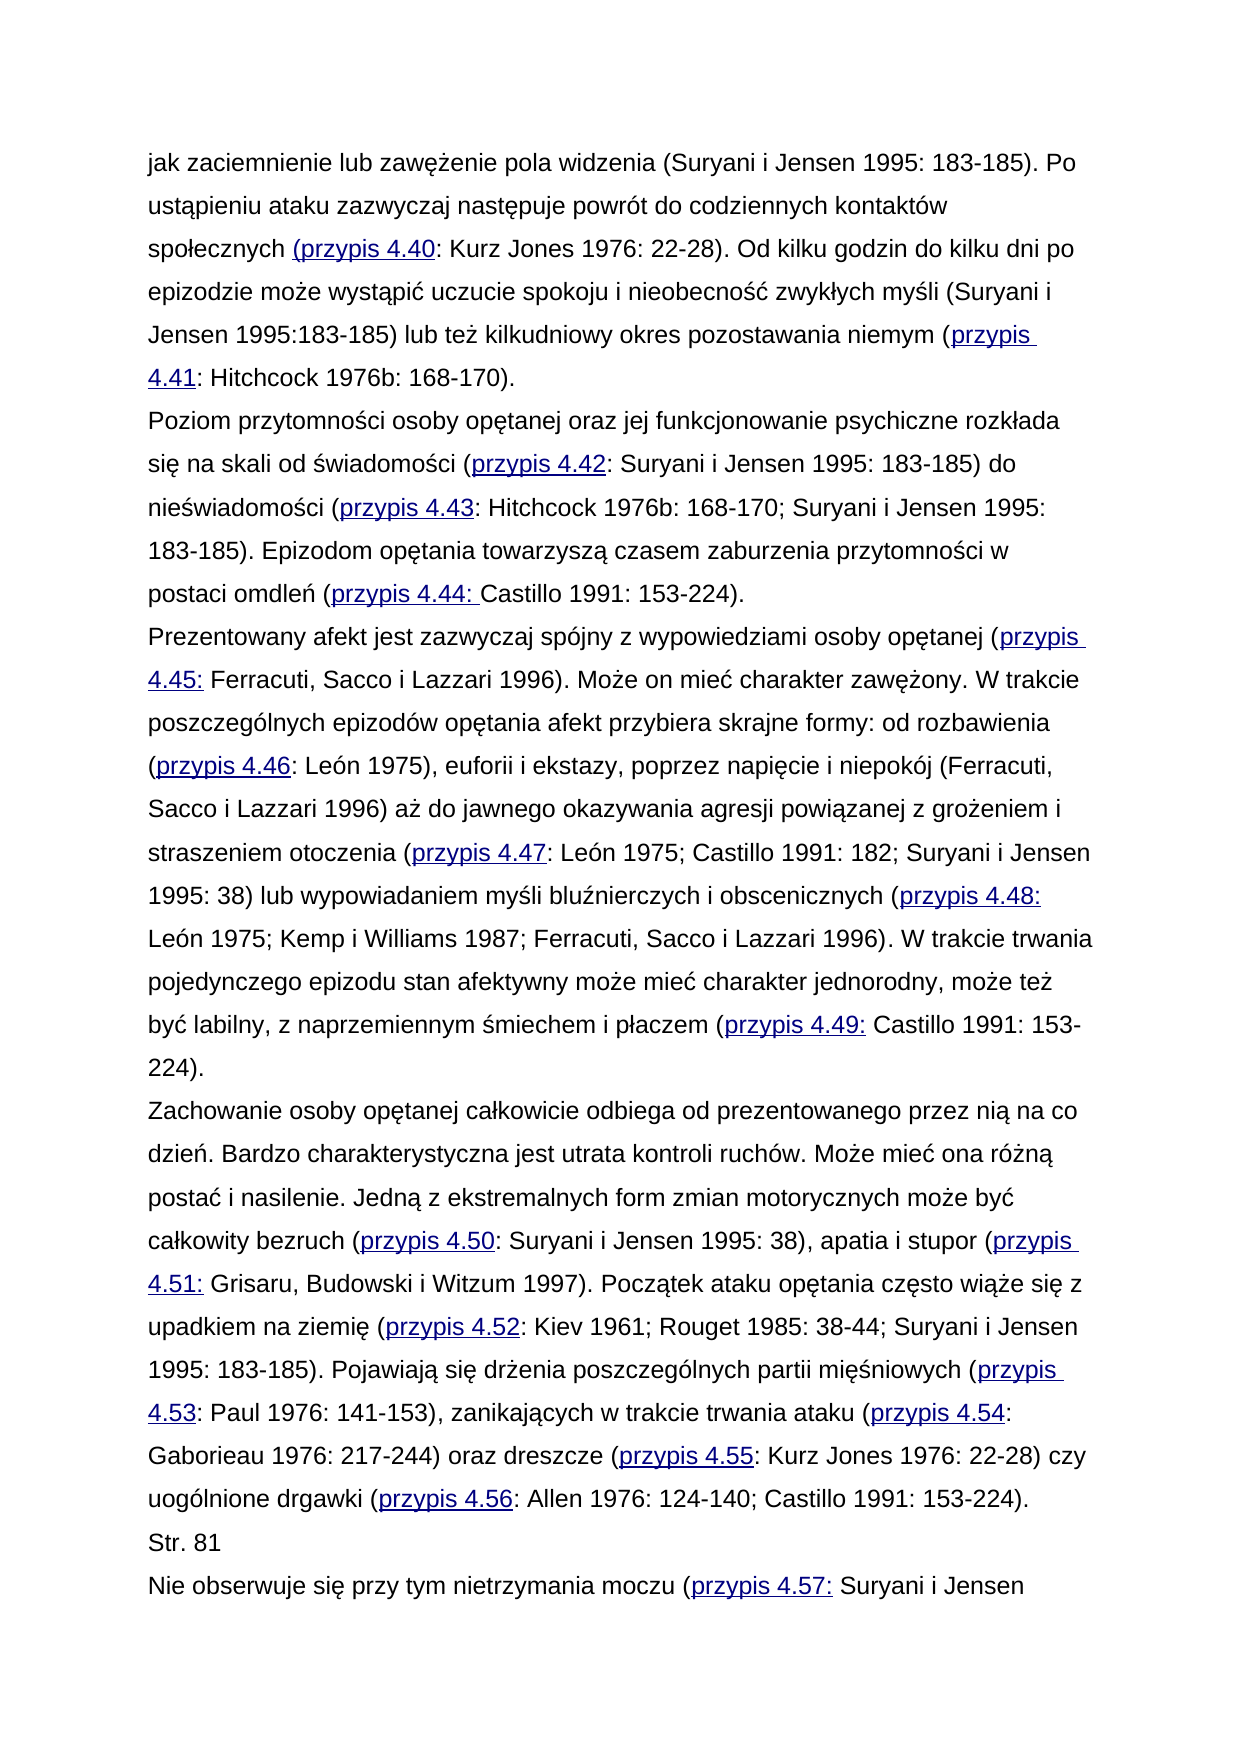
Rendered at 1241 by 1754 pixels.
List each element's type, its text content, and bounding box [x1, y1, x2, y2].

text Nie obserwuje się przy tym nietrzymania moczu (przypis 4.57: Suryani i Jensen [148, 1571, 1093, 1599]
text Zachowanie osoby opętanej całkowicie odbiega od prezentowanego przez nią na co dzień. Bardzo charakterystyczna jest utrata kontroli ruchów. Może mieć ona różną postać i nasilenie. Jedną z ekstremalnych form zmian motorycznych może być całkowity bezruch (przypis 4.50: Suryani i Jensen 1995: 38), apatia i stupor (przypis 4.51: Grisaru, Budowski i Witzum 1997). Początek ataku opętania często wiąże się z upadkiem na ziemię (przypis 4.52: Kiev 1961; Rouget 1985: 38-44; Suryani i Jensen 1995: 183-185). Pojawiają się drżenia poszczególnych partii mięśniowych (przypis 4.53: Paul 1976: 141-153), zanikających w trakcie trwania ataku (przypis 4.54: Gaborieau 1976: 217-244) oraz dreszcze (przypis 4.55: Kurz Jones 1976: 22-28) czy uogólnione drgawki (przypis 4.56: Allen 1976: 124-140; Castillo 1991: 153-224). [148, 1096, 1093, 1513]
text Prezentowany afekt jest zazwyczaj spójny z wypowiedziami osoby opętanej (przypis 4.45: Ferracuti, Sacco i Lazzari 1996). Może on mieć charakter zawężony. W trakcie poszczególnych epizodów opętania afekt przybiera skrajne formy: od rozbawienia (przypis 4.46: León 1975), euforii i ekstazy, poprzez napięcie i niepokój (Ferracuti, Sacco i Lazzari 1996) aż do jawnego okazywania agresji powiązanej z grożeniem i straszeniem otoczenia (przypis 4.47: León 1975; Castillo 1991: 182; Suryani i Jensen 1995: 38) lub wypowiadaniem myśli bluźnierczych i obscenicznych (przypis 4.48: León 1975; Kemp i Williams 1987; Ferracuti, Sacco i Lazzari 1996). W trakcie trwania pojedynczego epizodu stan afektywny może mieć charakter jednorodny, może też być labilny, z naprzemiennym śmiechem i płaczem (przypis 4.49: Castillo 1991: 153-224). [148, 622, 1093, 1082]
text jak zaciemnienie lub zawężenie pola widzenia (Suryani i Jensen 1995: 183-185). Po ustąpieniu ataku zazwyczaj następuje powrót do codziennych kontaktów społecznych (przypis 4.40: Kurz Jones 1976: 22-28). Od kilku godzin do kilku dni po epizodzie może wystąpić uczucie spokoju i nieobecność zwykłych myśli (Suryani i Jensen 1995:183-185) lub też kilkudniowy okres pozostawania niemym (przypis 4.41: Hitchcock 1976b: 168-170). [148, 148, 1093, 392]
text Str. 81 [148, 1528, 1093, 1556]
text Poziom przytomności osoby opętanej oraz jej funkcjonowanie psychiczne rozkłada się na skali od świadomości (przypis 4.42: Suryani i Jensen 1995: 183-185) do nieświadomości (przypis 4.43: Hitchcock 1976b: 168-170; Suryani i Jensen 1995: 183-185). Epizodom opętania towarzyszą czasem zaburzenia przytomności w postaci omdleń (przypis 4.44: Castillo 1991: 153-224). [148, 406, 1093, 608]
